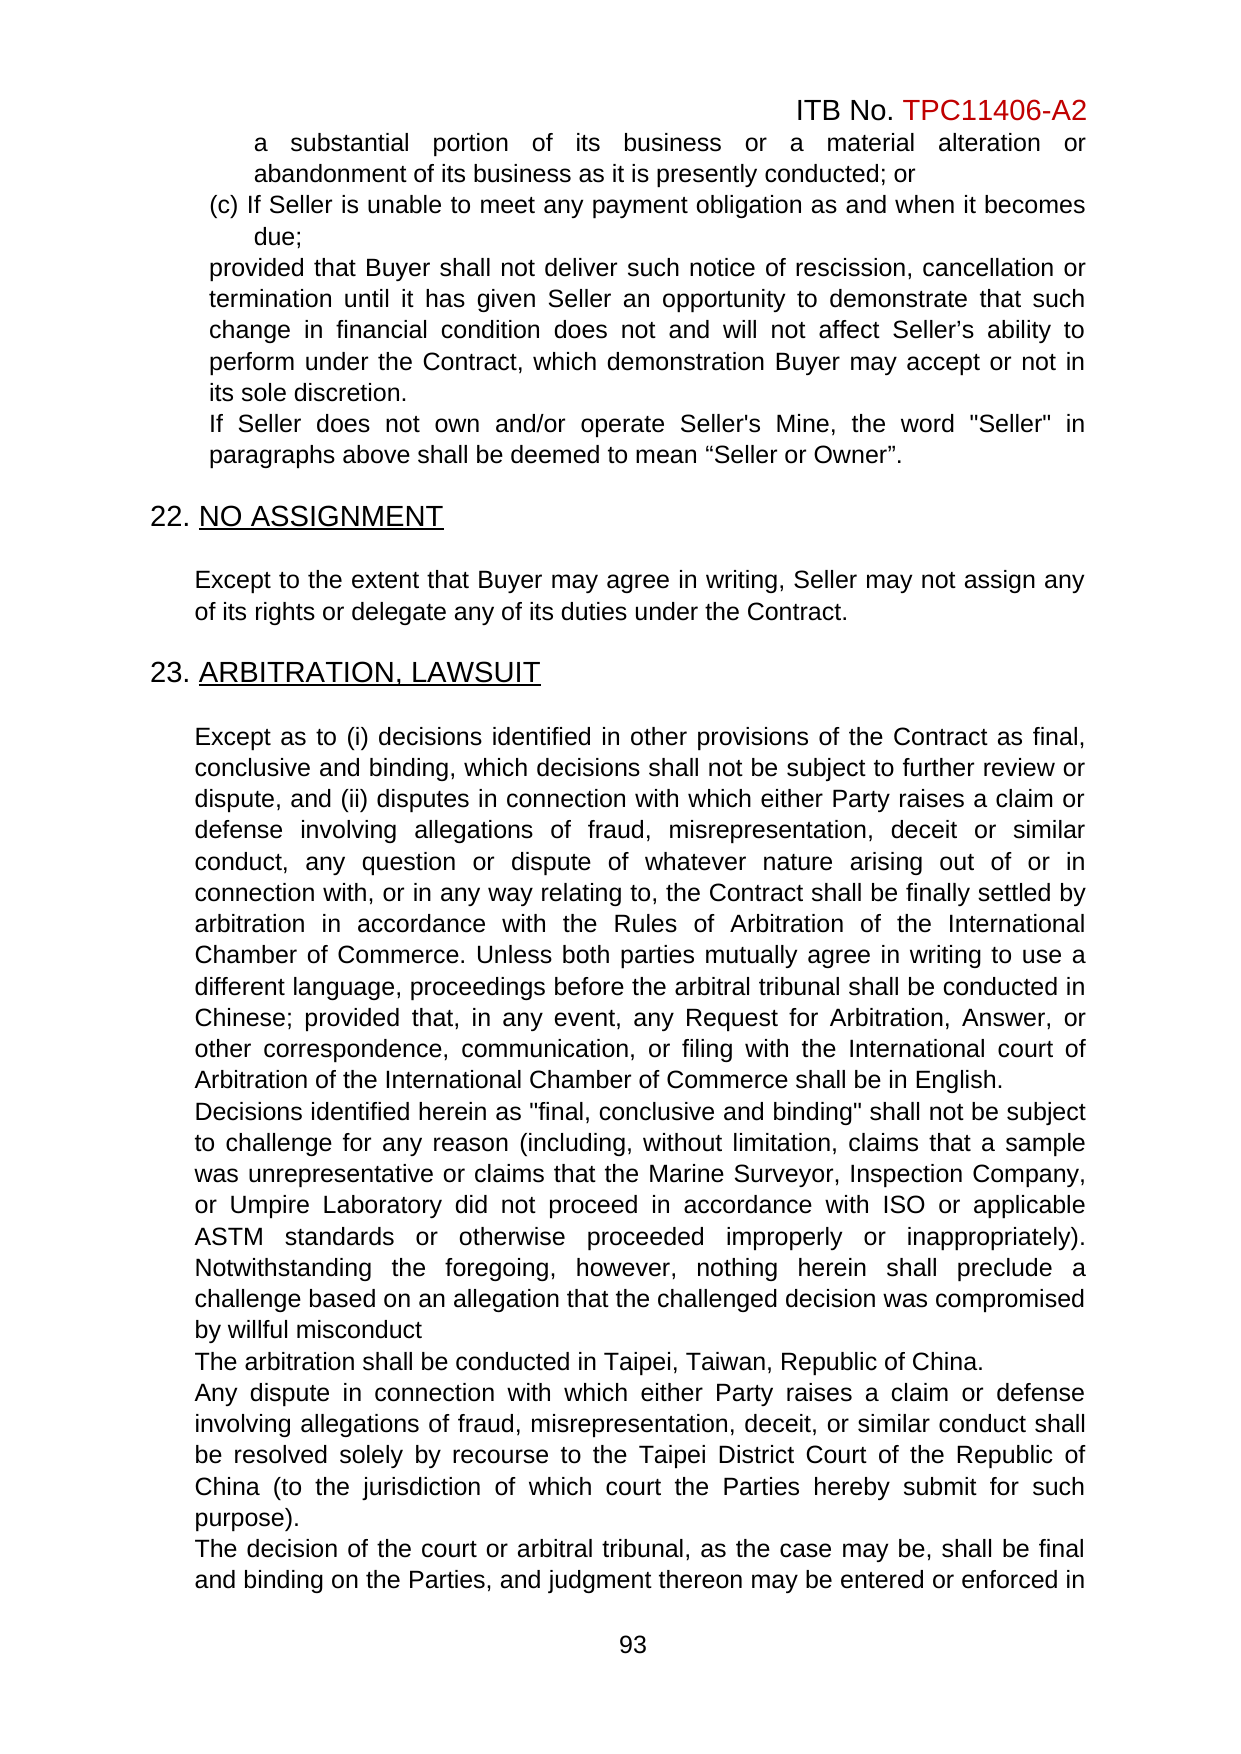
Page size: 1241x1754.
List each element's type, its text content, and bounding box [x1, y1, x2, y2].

text Except as to (i) decisions identified in other provisions of the Contract as final, conclusive and binding, which decisions shall not be subject to further review or dispute, and (ii) disputes in connection with which either Party raises a claim or defense involving allegations of fraud, misrepresentation, deceit or similar conduct, any question or dispute of whatever nature arising out of or in connection with, or in any way relating to, the Contract shall be finally settled by arbitration in accordance with the Rules of Arbitration of the International Chamber of Commerce. Unless both parties mutually agree in writing to use a different language, proceedings before the arbitral tribunal shall be conducted in Chinese; provided that, in any event, any Request for Arbitration, Answer, or other correspondence, communication, or filing with the International court of Arbitration of the International Chamber of Commerce shall be in English. [194, 720, 1087, 1095]
text The decision of the court or arbitral tribunal, as the case may be, shall be final and binding on the Parties, and judgment thereon may be entered or enforced in [194, 1532, 1087, 1595]
text If Seller does not own and/or operate Seller's Mine, the word "Seller" in paragraphs above shall be deemed to mean “Seller or Owner”. [209, 407, 1087, 470]
text provided that Buyer shall not deliver such notice of rescission, cancellation or termination until it has given Seller an opportunity to demonstrate that such change in financial condition does not and will not affect Seller’s ability to perform under the Contract, which demonstration Buyer may accept or not in its sole discretion. [209, 251, 1087, 407]
text 22. NO ASSIGNMENT [150, 501, 1192, 532]
text a substantial portion of its business or a material alteration or abandonment of its business as it is presently conducted; or [209, 126, 1087, 189]
text Any dispute in connection with which either Party raises a claim or defense involving allegations of fraud, misrepresentation, deceit, or similar conduct shall be resolved solely by recourse to the Taipei District Court of the Republic of China (to the jurisdiction of which court the Parties hereby submit for such purpose). [194, 1376, 1087, 1532]
text 23. ARBITRATION, LAWSUIT [150, 657, 1192, 689]
text (c) If Seller is unable to meet any payment obligation as and when it becomes due; [209, 189, 1087, 251]
text The arbitration shall be conducted in Taipei, Taiwan, Republic of China. [194, 1345, 1087, 1376]
text Except to the extent that Buyer may agree in writing, Seller may not assign any of its rights or delegate any of its duties under the Contract. [194, 564, 1087, 626]
text Decisions identified herein as "final, conclusive and binding" shall not be subject to challenge for any reason (including, without limitation, claims that a sample was unrepresentative or claims that the Marine Surveyor, Inspection Company, or Umpire Laboratory did not proceed in accordance with ISO or applicable ASTM standards or otherwise proceeded improperly or inappropriately). Notwithstanding the foregoing, however, nothing herein shall preclude a challenge based on an allegation that the challenged decision was compromised by willful misconduct [194, 1095, 1087, 1345]
